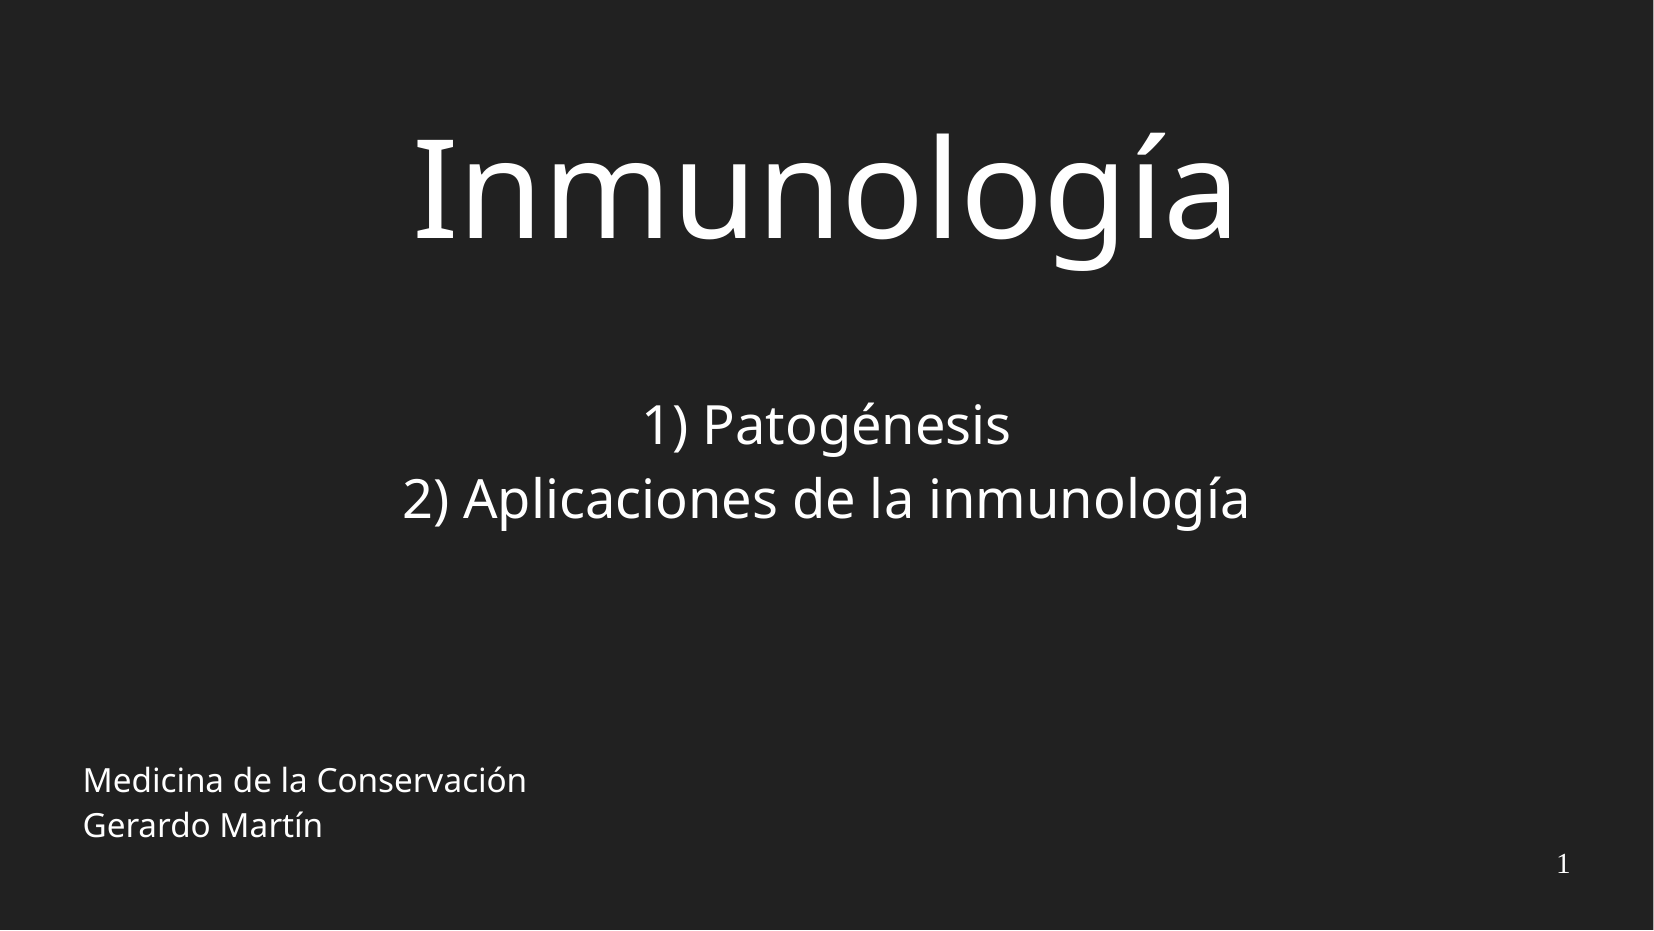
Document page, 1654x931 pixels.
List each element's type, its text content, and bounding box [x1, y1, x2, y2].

subtitle Patogénesis Aplicaciones de la inmunología Medicina de la Conservación Gerardo Martín [82, 347, 1571, 887]
title Inmunología [82, 103, 1571, 269]
